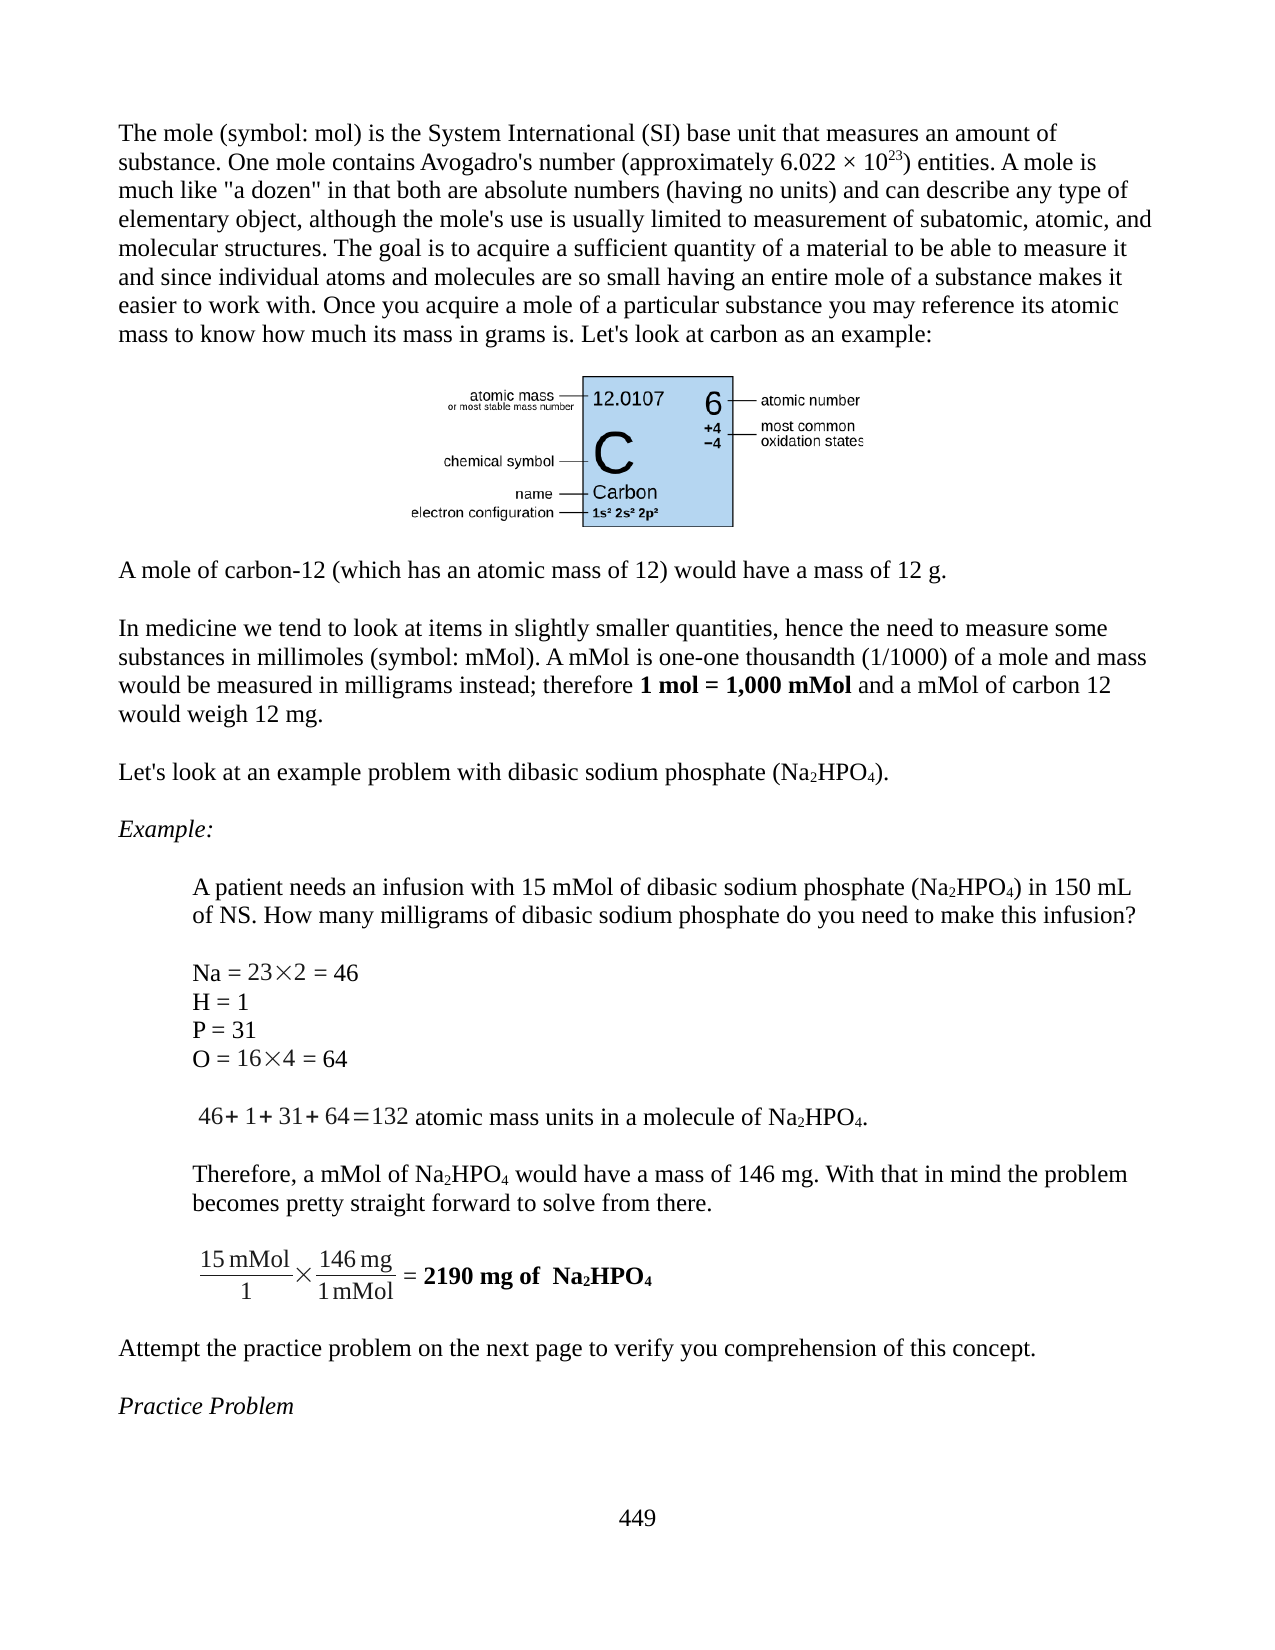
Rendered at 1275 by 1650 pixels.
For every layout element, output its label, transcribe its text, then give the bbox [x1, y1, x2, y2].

text Practice Problem [118, 1391, 1157, 1420]
text = 2190 mg of Na2HPO4 [192, 1246, 1157, 1305]
text A mole of carbon-12 (which has an atomic mass of 12) would have a mass of 12 g. [118, 556, 1157, 584]
picture [411, 376, 864, 527]
text atomic mass units in a molecule of Na2HPO4. [192, 1102, 1157, 1131]
text P = 31 [192, 1016, 1157, 1044]
text Na == 46 [192, 958, 1157, 987]
text Example: [118, 814, 1157, 843]
text Let's look at an example problem with dibasic sodium phosphate (Na2HPO4). [118, 757, 1157, 786]
text The mole (symbol: mol) is the System International (SI) base unit that measures an amount of substance. One mole contains Avogadro's number (approximately 6.022 × 1023) entities. A mole is much like "a dozen" in that both are absolute numbers (having no units) and can describe any type of elementary object, although the mole's use is usually limited to measurement of subatomic, atomic, and molecular structures. The goal is to acquire a sufficient quantity of a material to be able to measure it and since individual atoms and molecules are so small having an entire mole of a substance makes it easier to work with. Once you acquire a mole of a particular substance you may reference its atomic mass to know how much its mass in grams is. Let's look at carbon as an example: [118, 118, 1157, 348]
text O == 64 [192, 1044, 1157, 1073]
text In medicine we tend to look at items in slightly smaller quantities, hence the need to measure some substances in millimoles (symbol: mMol). A mMol is one-one thousandth (1/1000) of a mole and mass would be measured in milligrams instead; therefore 1 mol = 1,000 mMol and a mMol of carbon 12 would weigh 12 mg. [118, 613, 1157, 728]
text A patient needs an infusion with 15 mMol of dibasic sodium phosphate (Na2HPO4) in 150 mL of NS. How many milligrams of dibasic sodium phosphate do you need to make this infusion? [192, 872, 1157, 929]
text Therefore, a mMol of Na2HPO4 would have a mass of 146 mg. With that in mind the problem becomes pretty straight forward to solve from there. [192, 1159, 1157, 1217]
text H = 1 [192, 987, 1157, 1016]
text Attempt the practice problem on the next page to verify you comprehension of this concept. [118, 1333, 1157, 1362]
